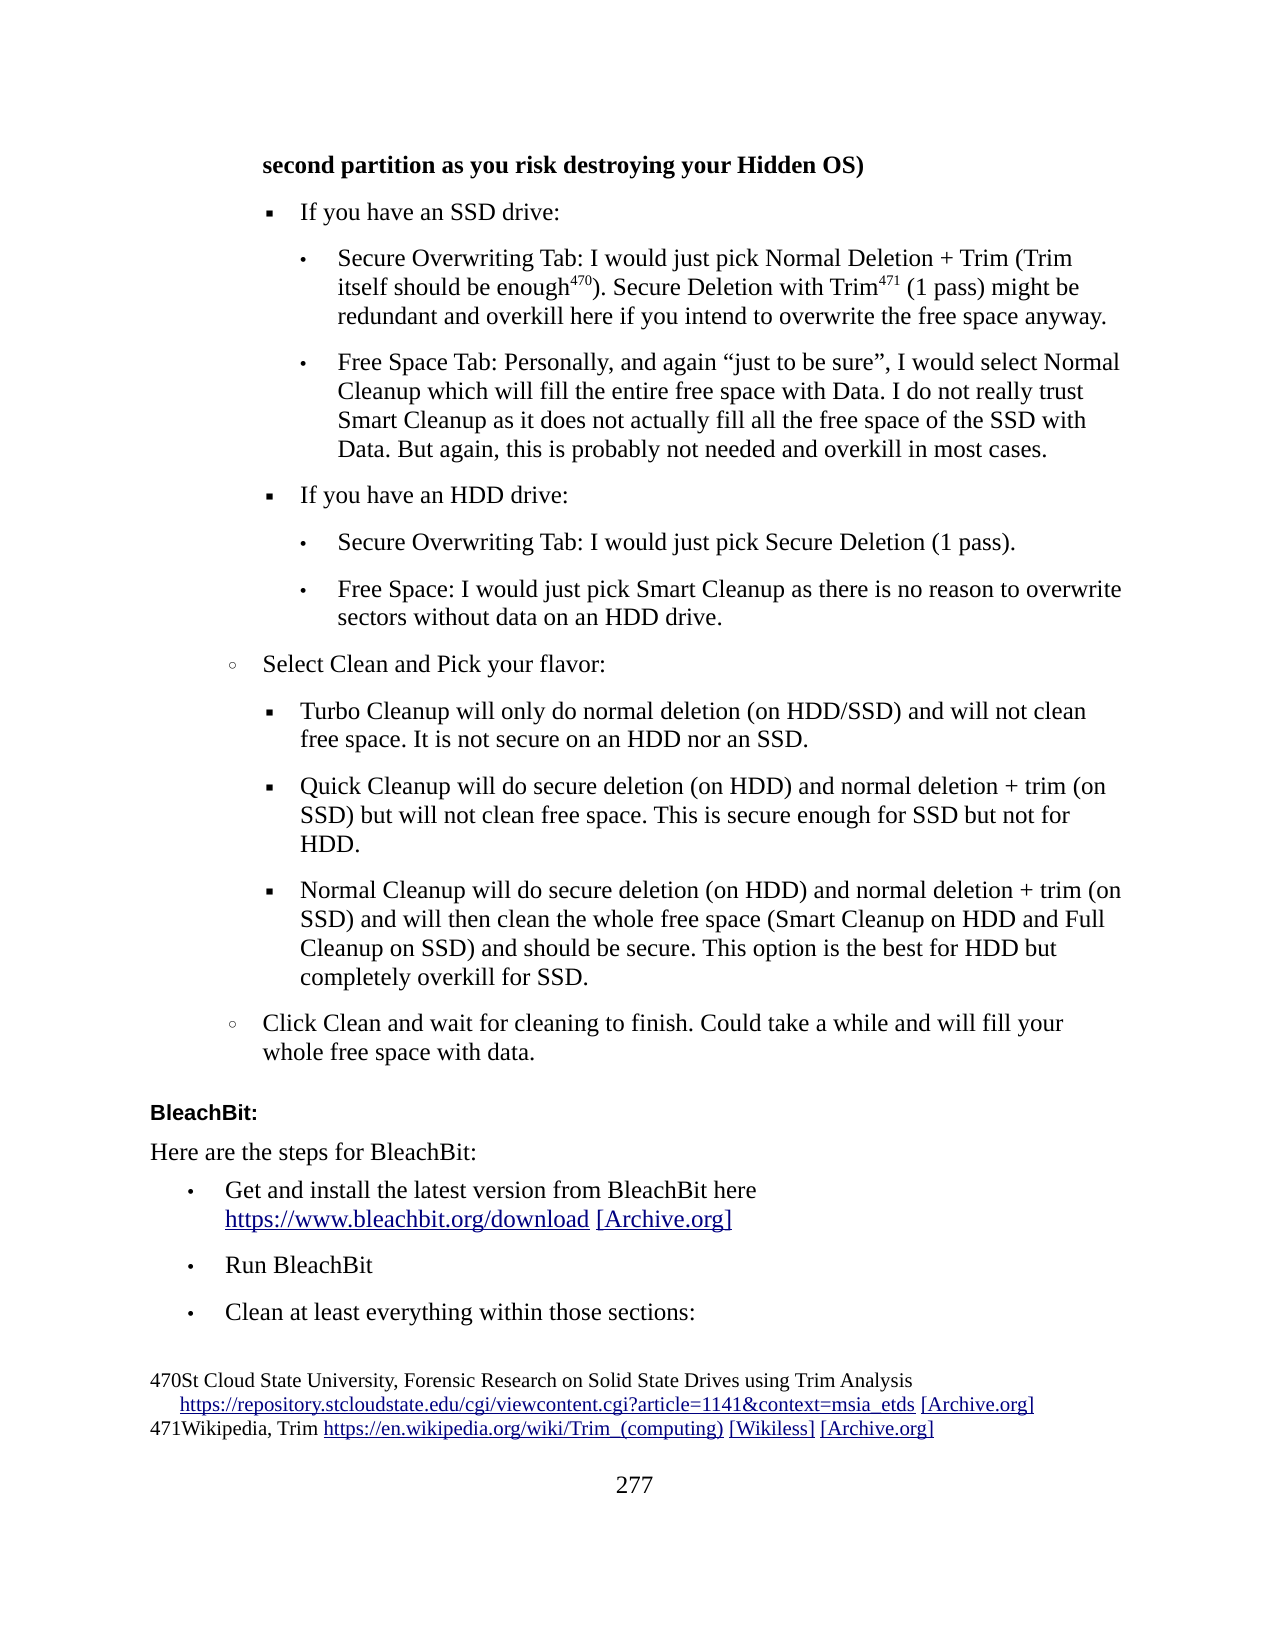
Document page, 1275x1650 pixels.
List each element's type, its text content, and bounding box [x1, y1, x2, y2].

list Click Clean and wait for cleaning to finish. Could take a while and will fill your whole free space with data. [225, 1008, 1125, 1066]
subtitle BleachBit: [150, 1100, 1125, 1125]
list Wikipedia, Trim https://en.wikipedia.org/wiki/Trim_(computing) [Wikiless] [Archive.org] [150, 1416, 1125, 1440]
list Free Space Tab: Personally, and again “just to be sure”, I would select Normal Cleanup which will fill the entire free space with Data. I do not really trust Smart Cleanup as it does not actually fill all the free space of the SSD with Data. But again, this is probably not needed and overkill in most cases. [300, 347, 1125, 462]
list Quick Cleanup will do secure deletion (on HDD) and normal deletion + trim (on SSD) but will not clean free space. This is secure enough for SSD but not for HDD. [262, 771, 1125, 857]
list Select Clean and Pick your flavor: [225, 649, 1125, 678]
list Turbo Cleanup will only do normal deletion (on HDD/SSD) and will not clean free space. It is not secure on an HDD nor an SSD. [262, 696, 1125, 753]
list If you have an SSD drive: [262, 197, 1125, 225]
list St Cloud State University, Forensic Research on Solid State Drives using Trim Analysis https://repository.stcloudstate.edu/cgi/viewcontent.cgi?article=1141&context=msia_etds [Archive.org] [150, 1368, 1125, 1416]
list second partition as you risk destroying your Hidden OS) [225, 150, 1125, 179]
list Run BleachBit [187, 1251, 1125, 1279]
list Secure Overwriting Tab: I would just pick Normal Deletion + Trim (Trim itself should be enough). Secure Deletion with Trim (1 pass) might be redundant and overkill here if you intend to overwrite the free space anyway. [300, 243, 1125, 329]
list Free Space: I would just pick Smart Cleanup as there is no reason to overwrite sectors without data on an HDD drive. [300, 574, 1125, 631]
list Clean at least everything within those sections: [187, 1297, 1125, 1326]
text Here are the steps for BleachBit: [150, 1137, 1125, 1166]
list If you have an HDD drive: [262, 480, 1125, 509]
list Normal Cleanup will do secure deletion (on HDD) and normal deletion + trim (on SSD) and will then clean the whole free space (Smart Cleanup on HDD and Full Cleanup on SSD) and should be secure. This option is the best for HDD but completely overkill for SSD. [262, 875, 1125, 990]
list Get and install the latest version from BleachBit here https://www.bleachbit.org/download [Archive.org] [187, 1175, 1125, 1233]
list Secure Overwriting Tab: I would just pick Secure Deletion (1 pass). [300, 527, 1125, 556]
